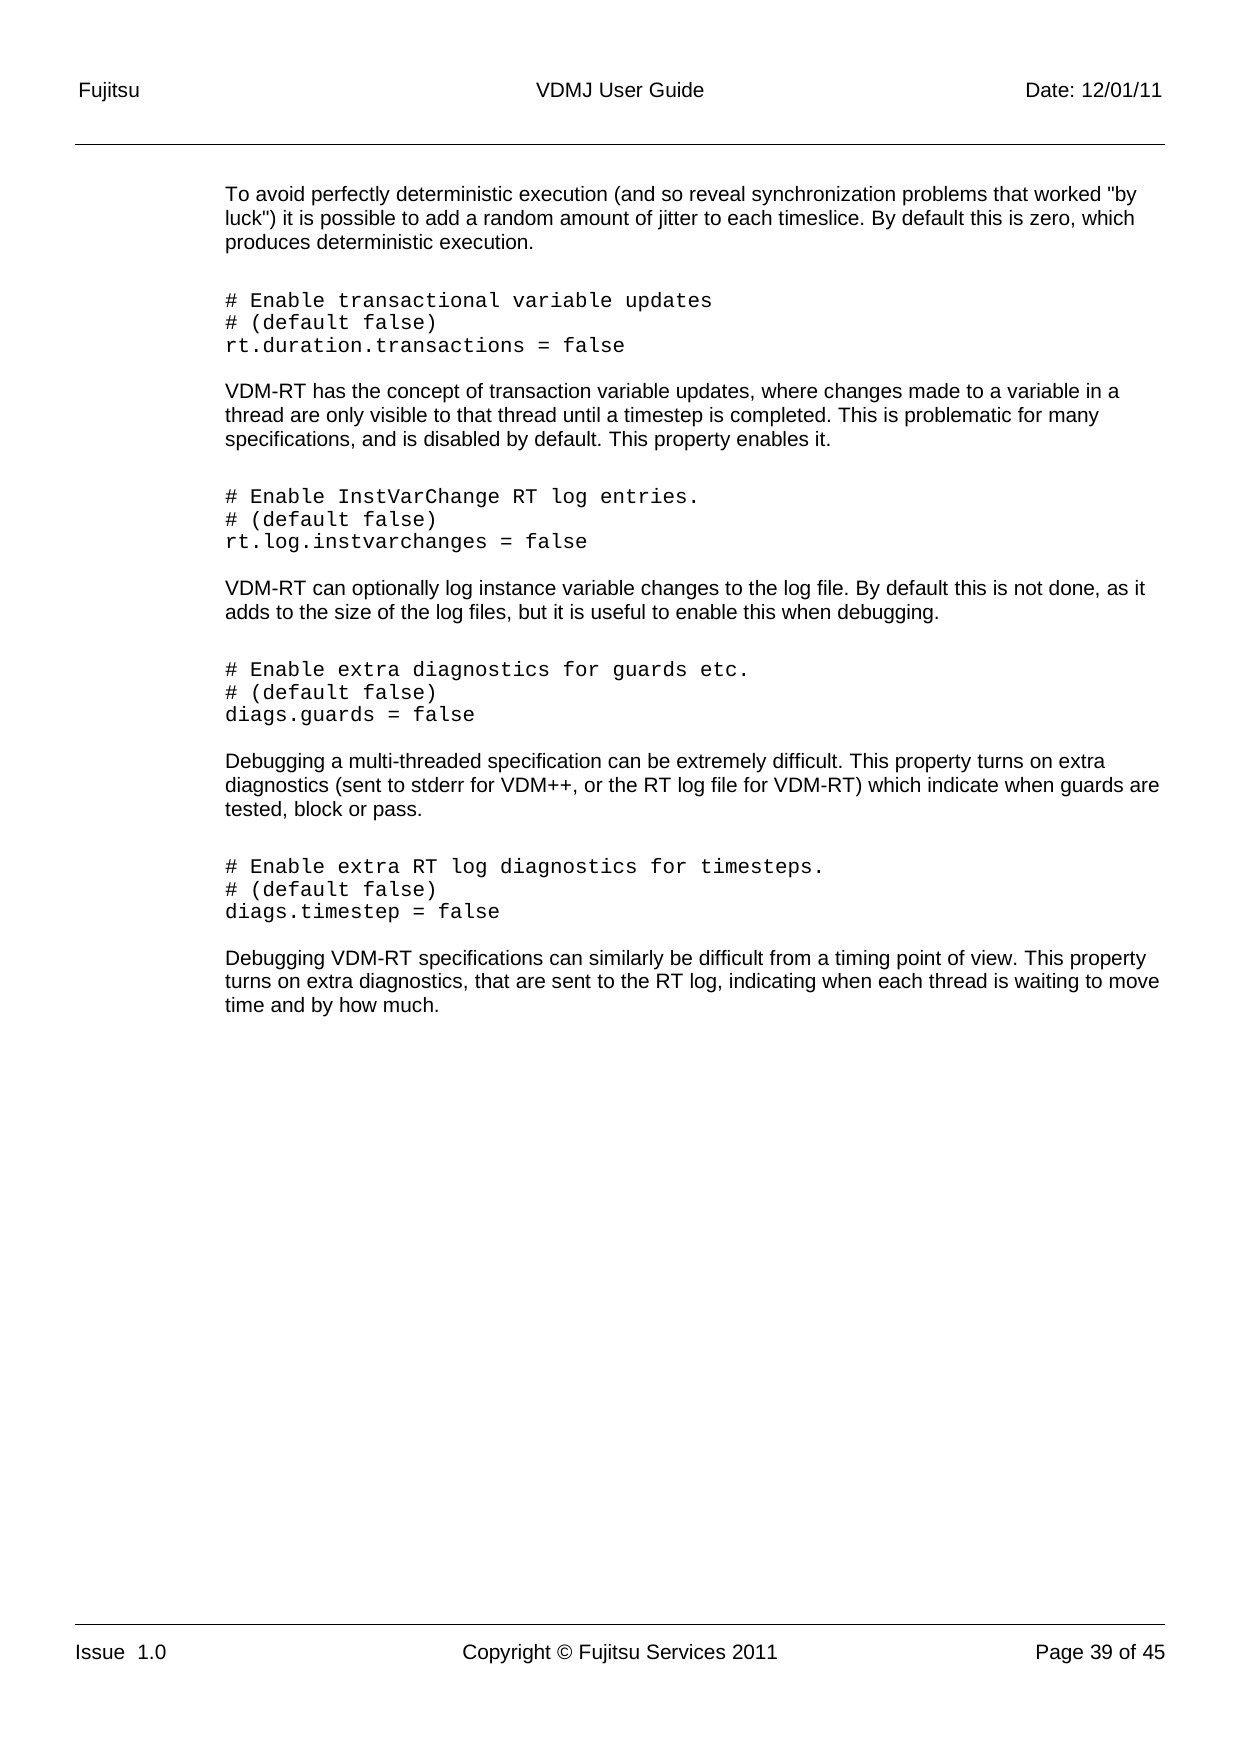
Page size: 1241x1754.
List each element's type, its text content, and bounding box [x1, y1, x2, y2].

text VDM-RT can optionally log instance variable changes to the log file. By default this is not done, as it adds to the size of the log files, but it is useful to enable this when debugging. [225, 576, 1165, 624]
text diags.guards = false [225, 704, 1165, 726]
text rt.duration.transactions = false [225, 334, 1165, 357]
text Debugging a multi-threaded specification can be extremely difficult. This property turns on extra diagnostics (sent to stderr for VDM++, or the RT log file for VDM-RT) which indicate when guards are tested, block or pass. [225, 749, 1165, 821]
text # Enable transactional variable updates [225, 289, 1165, 312]
text # (default false) [225, 508, 1165, 531]
text # Enable extra diagnostics for guards etc. [225, 659, 1165, 681]
text # Enable InstVarChange RT log entries. [225, 486, 1165, 508]
text # (default false) [225, 878, 1165, 901]
text rt.log.instvarchanges = false [225, 531, 1165, 553]
text VDM-RT has the concept of transaction variable updates, where changes made to a variable in a thread are only visible to that thread until a timestep is completed. This is problematic for many specifications, and is disabled by default. This property enables it. [225, 379, 1165, 451]
text diags.timestep = false [225, 901, 1165, 923]
text # (default false) [225, 681, 1165, 704]
text # Enable extra RT log diagnostics for timesteps. [225, 856, 1165, 878]
text To avoid perfectly deterministic execution (and so reveal synchronization problems that worked "by luck") it is possible to add a random amount of jitter to each timeslice. By default this is zero, which produces deterministic execution. [225, 182, 1165, 254]
text Debugging VDM-RT specifications can similarly be difficult from a timing point of view. This property turns on extra diagnostics, that are sent to the RT log, indicating when each thread is waiting to move time and by how much. [225, 946, 1165, 1018]
text # (default false) [225, 312, 1165, 334]
